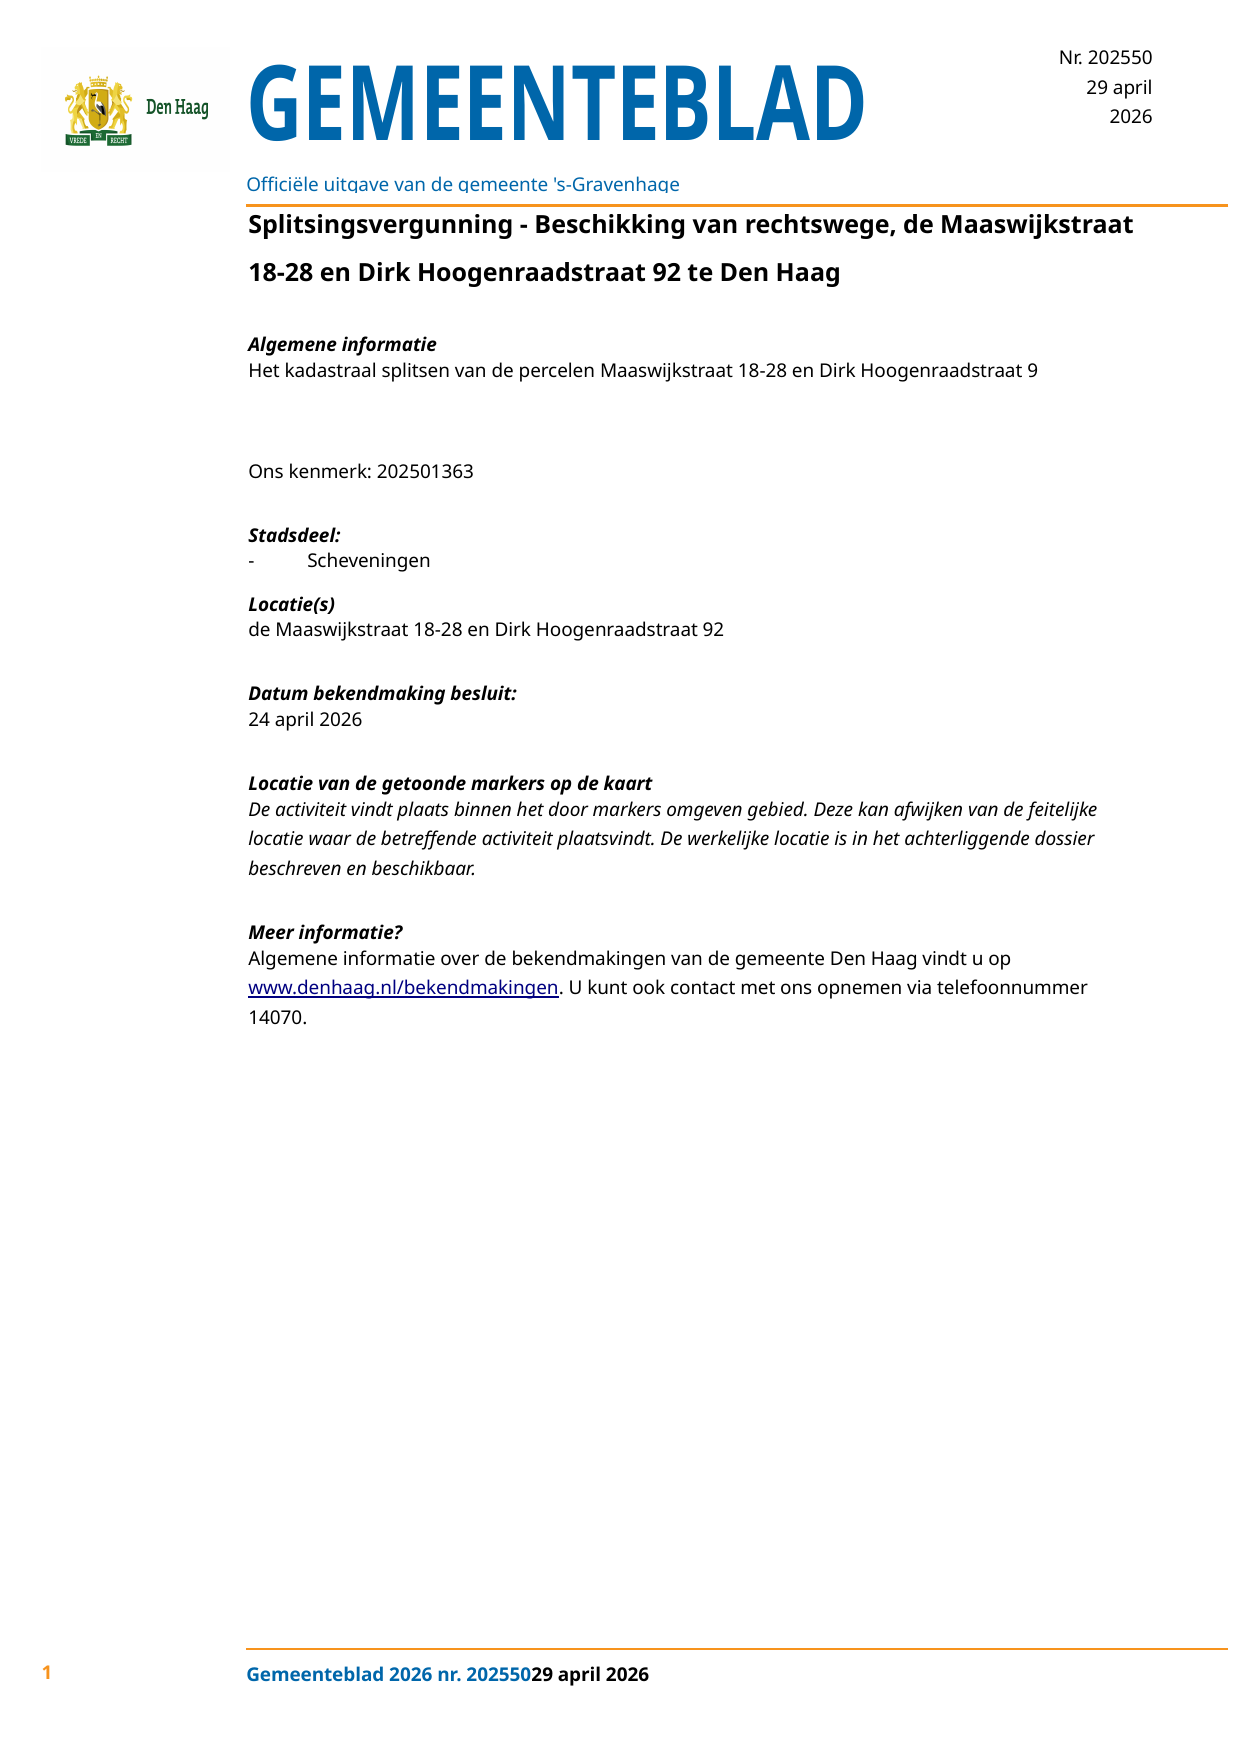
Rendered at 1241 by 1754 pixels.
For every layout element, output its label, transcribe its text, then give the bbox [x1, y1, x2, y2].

text Locatie(s) [248, 591, 1152, 617]
text Locatie van de getoonde markers op de kaart [248, 770, 1152, 796]
text Datum bekendmaking besluit: [248, 681, 1152, 706]
text Algemene informatie over de bekendmakingen van de gemeente Den Haag vindt u op www.denhaag.nl/bekendmakingen. U kunt ook contact met ons opnemen via telefoonnummer 14070. [248, 945, 1152, 1030]
text Ons kenmerk: 202501363 [248, 458, 1152, 484]
text 24 april 2026 [248, 706, 1152, 732]
text Splitsingsvergunning - Beschikking van rechtswege, de Maaswijkstraat 18-28 en Dirk Hoogenraadstraat 92 te Den Haag [248, 207, 1152, 288]
list Scheveningen [248, 548, 1152, 573]
text Stadsdeel: [248, 522, 1152, 548]
text de Maaswijkstraat 18-28 en Dirk Hoogenraadstraat 92 [248, 617, 1152, 642]
text De activiteit vindt plaats binnen het door markers omgeven gebied. Deze kan afwijken van de feitelijke locatie waar de betreffende activiteit plaatsvindt. De werkelijke locatie is in het achterliggende dossier beschreven en beschikbaar. [248, 796, 1152, 881]
picture [41, 47, 231, 172]
text Algemene informatie [248, 331, 1152, 357]
text Het kadastraal splitsen van de percelen Maaswijkstraat 18-28 en Dirk Hoogenraadstraat 9 [248, 357, 1152, 383]
text Meer informatie? [248, 919, 1152, 945]
